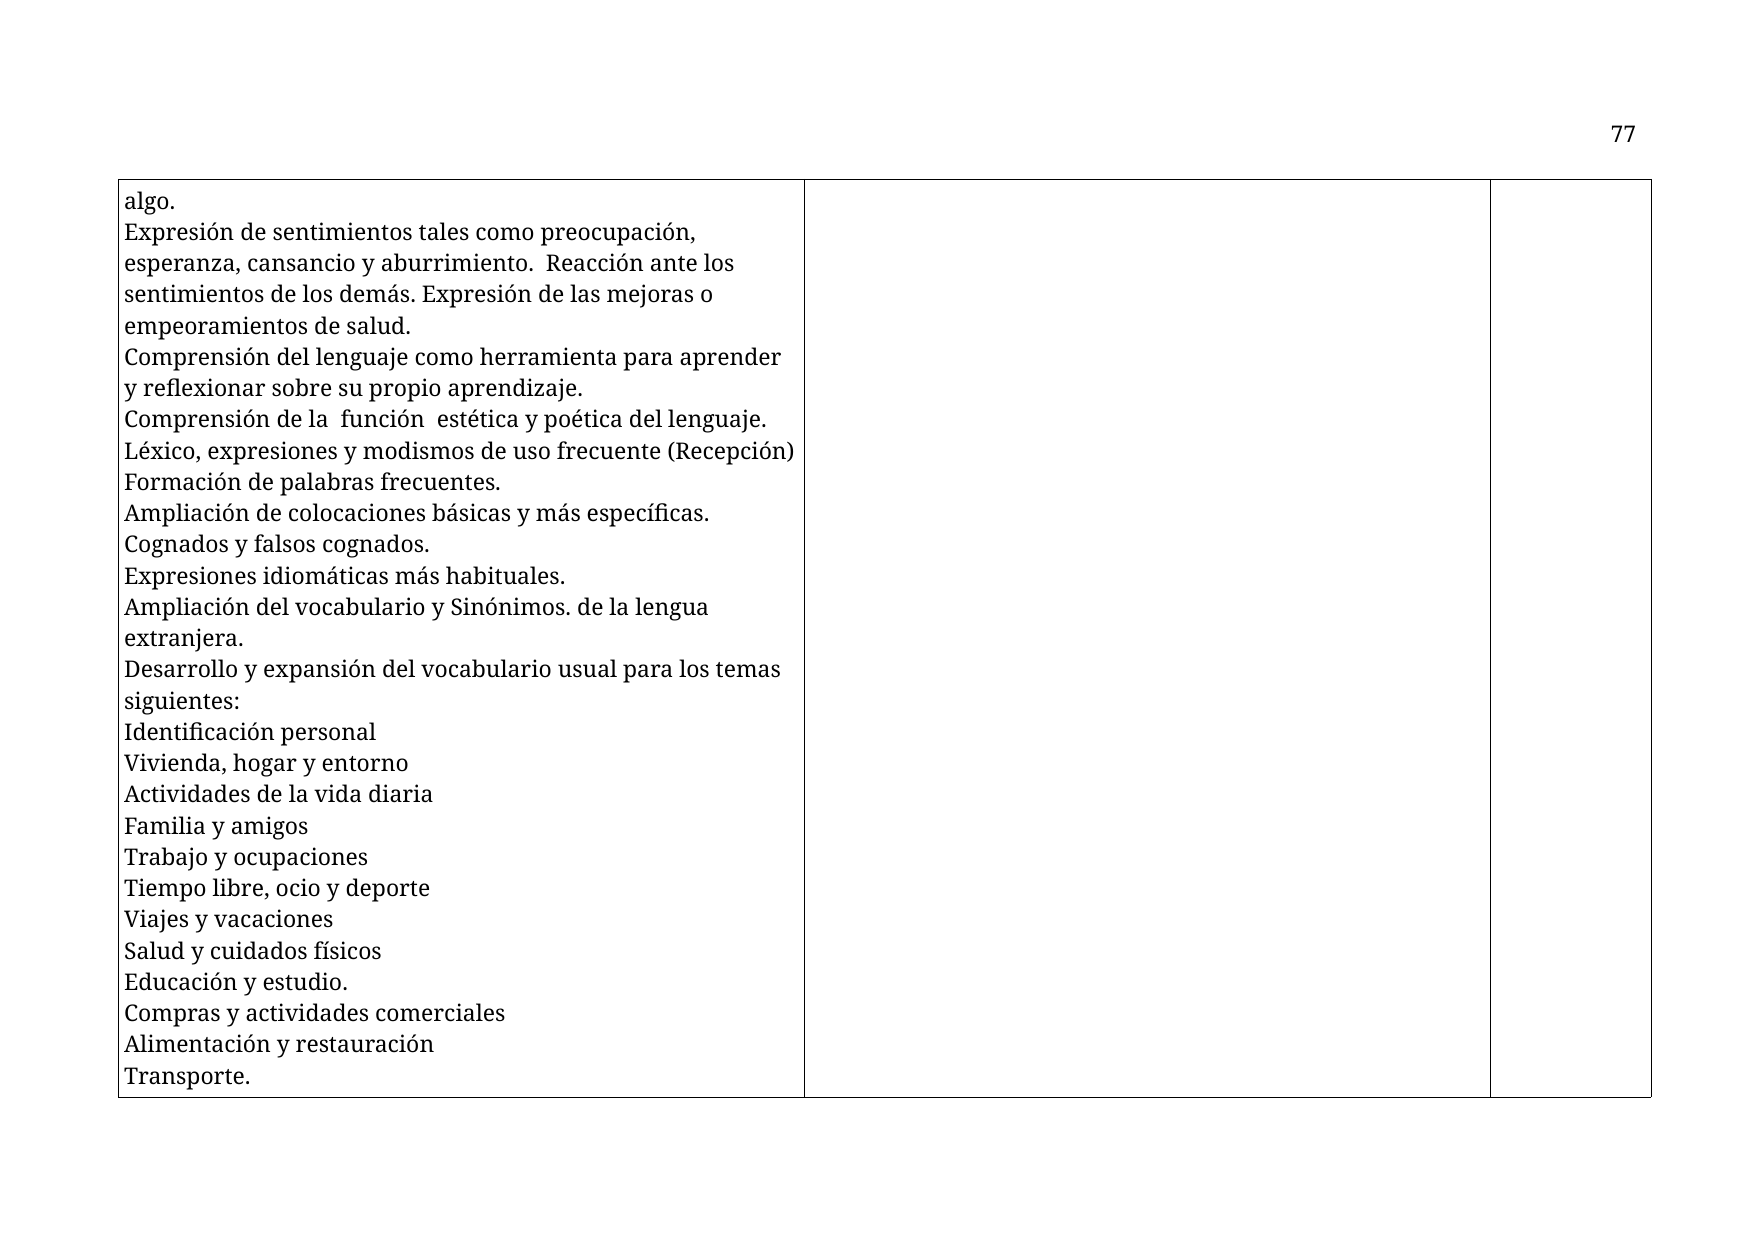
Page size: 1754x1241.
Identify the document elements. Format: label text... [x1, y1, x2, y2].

table_cell [805, 180, 1490, 1097]
table_cell algo. Expresión de sentimientos tales como preocupación, esperanza, cansancio y aburrimiento. Reacción ante los sentimientos de los demás. Expresión de las mejoras o empeoramientos de salud. Comprensión del lenguaje como herramienta para aprender y reflexionar sobre su propio aprendizaje. Comprensión de la función estética y poética del lenguaje. Léxico, expresiones y modismos de uso frecuente (Recepción) Formación de palabras frecuentes. Ampliación de colocaciones básicas y más específicas. Cognados y falsos cognados. Expresiones idiomáticas más habituales. Ampliación del vocabulario y Sinónimos. de la lengua extranjera. Desarrollo y expansión del vocabulario usual para los temas siguientes: Identificación personal Vivienda, hogar y entorno Actividades de la vida diaria Familia y amigos Trabajo y ocupaciones Tiempo libre, ocio y deporte Viajes y vacaciones Salud y cuidados físicos Educación y estudio. Compras y actividades comerciales Alimentación y restauración Transporte. [119, 180, 804, 1097]
table_cell [1491, 180, 1651, 1097]
